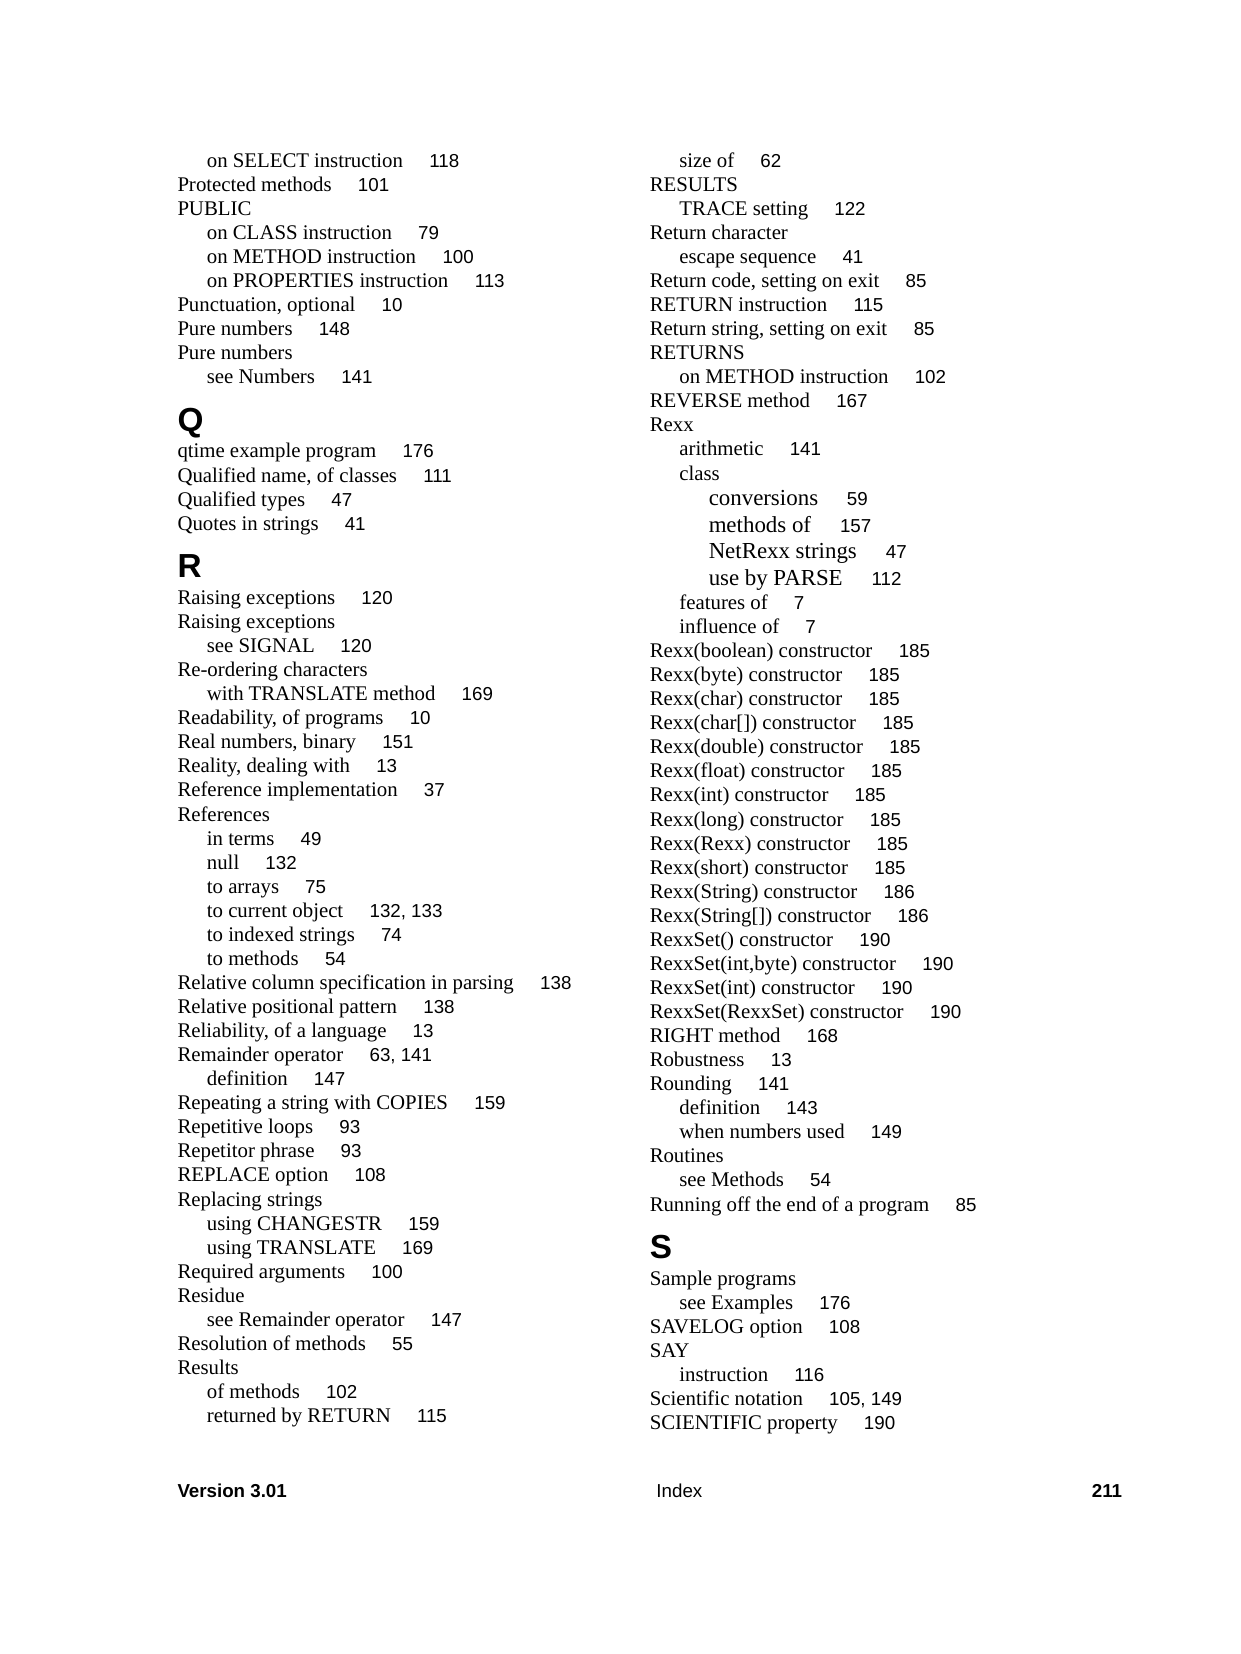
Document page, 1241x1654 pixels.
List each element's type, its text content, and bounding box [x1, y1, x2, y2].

text RexxSet(int,byte) constructor 190 [649, 951, 1122, 975]
text features of 7 [679, 590, 1122, 614]
text null 132 [207, 849, 649, 874]
text of methods 102 [207, 1379, 649, 1403]
text definition 143 [679, 1095, 1122, 1119]
text using TRANSLATE 169 [207, 1234, 649, 1259]
text Readability, of programs 10 [177, 705, 649, 729]
text class [679, 460, 1122, 484]
text R [177, 546, 649, 585]
text Return code, setting on exit 85 [649, 268, 1122, 292]
text size of 62 [679, 148, 1122, 172]
text to arrays 75 [207, 874, 649, 898]
text Results [177, 1355, 649, 1379]
text Repetitor phrase 93 [177, 1138, 649, 1162]
text when numbers used 149 [679, 1119, 1122, 1143]
text Pure numbers 148 [177, 316, 649, 340]
text Qualified types 47 [177, 487, 649, 511]
text on METHOD instruction 102 [679, 364, 1122, 388]
text to methods 54 [207, 946, 649, 970]
text REVERSE method 167 [649, 388, 1122, 412]
text TRACE setting 122 [679, 196, 1122, 220]
text REPLACE option 108 [177, 1162, 649, 1186]
text Resolution of methods 55 [177, 1331, 649, 1355]
text definition 147 [207, 1066, 649, 1090]
text in terms 49 [207, 826, 649, 849]
text qtime example program 176 [177, 438, 649, 462]
text use by PARSE 112 [708, 563, 1122, 590]
text Rexx(Rexx) constructor 185 [649, 831, 1122, 854]
text Rexx(byte) constructor 185 [649, 662, 1122, 686]
text see Methods 54 [679, 1167, 1122, 1191]
text on CLASS instruction 79 [207, 220, 649, 244]
text Robustness 13 [649, 1047, 1122, 1071]
text Re-ordering characters [177, 657, 649, 681]
text Reliability, of a language 13 [177, 1018, 649, 1042]
text Rexx(String) constructor 186 [649, 879, 1122, 903]
text PUBLIC [177, 196, 649, 220]
text Running off the end of a program 85 [649, 1191, 1122, 1216]
text on PROPERTIES instruction 113 [207, 268, 649, 292]
text Reality, dealing with 13 [177, 753, 649, 777]
text SAY [649, 1338, 1122, 1362]
text Sample programs [649, 1266, 1122, 1290]
text Rexx(String[]) constructor 186 [649, 903, 1122, 927]
text Rexx(boolean) constructor 185 [649, 638, 1122, 662]
text Rounding 141 [649, 1071, 1122, 1095]
text RIGHT method 168 [649, 1023, 1122, 1047]
text RESULTS [649, 172, 1122, 196]
text Relative column specification in parsing 138 [177, 970, 649, 994]
text Rexx(short) constructor 185 [649, 854, 1122, 879]
text Raising exceptions [177, 609, 649, 633]
text methods of 157 [708, 511, 1122, 537]
text Rexx(int) constructor 185 [649, 782, 1122, 806]
text Return character [649, 220, 1122, 244]
text Routines [649, 1143, 1122, 1167]
text Residue [177, 1283, 649, 1307]
text NetRexx strings 47 [708, 537, 1122, 563]
text S [649, 1227, 1122, 1266]
text Punctuation, optional 10 [177, 292, 649, 316]
text Replacing strings [177, 1186, 649, 1211]
text Repetitive loops 93 [177, 1114, 649, 1138]
text see Examples 176 [679, 1290, 1122, 1314]
text RETURNS [649, 340, 1122, 364]
text see Numbers 141 [207, 364, 649, 388]
text with TRANSLATE method 169 [207, 681, 649, 705]
text References [177, 801, 649, 826]
text SCIENTIFIC property 190 [649, 1410, 1122, 1434]
text using CHANGESTR 159 [207, 1211, 649, 1234]
text Rexx(char) constructor 185 [649, 686, 1122, 710]
text on SELECT instruction 118 [207, 148, 649, 172]
text returned by RETURN 115 [207, 1403, 649, 1427]
text arithmetic 141 [679, 436, 1122, 460]
text Protected methods 101 [177, 172, 649, 196]
text Return string, setting on exit 85 [649, 316, 1122, 340]
text Rexx(long) constructor 185 [649, 806, 1122, 831]
text see Remainder operator 147 [207, 1307, 649, 1331]
text Real numbers, binary 151 [177, 729, 649, 753]
text Required arguments 100 [177, 1259, 649, 1283]
text RexxSet() constructor 190 [649, 927, 1122, 951]
text Q [177, 400, 649, 438]
text Scientific notation 105, 149 [649, 1386, 1122, 1410]
text instruction 116 [679, 1362, 1122, 1386]
text Qualified name, of classes 111 [177, 462, 649, 487]
text see SIGNAL 120 [207, 633, 649, 657]
text SAVELOG option 108 [649, 1314, 1122, 1338]
text RETURN instruction 115 [649, 292, 1122, 316]
text Rexx(float) constructor 185 [649, 758, 1122, 782]
text Quotes in strings 41 [177, 511, 649, 535]
text RexxSet(int) constructor 190 [649, 975, 1122, 999]
text Rexx(char[]) constructor 185 [649, 710, 1122, 734]
text Relative positional pattern 138 [177, 994, 649, 1018]
text Pure numbers [177, 340, 649, 364]
text Repeating a string with COPIES 159 [177, 1090, 649, 1114]
text Rexx [649, 412, 1122, 436]
text Reference implementation 37 [177, 777, 649, 801]
text Remainder operator 63, 141 [177, 1042, 649, 1066]
text Rexx(double) constructor 185 [649, 734, 1122, 758]
text escape sequence 41 [679, 244, 1122, 268]
text conversions 59 [708, 484, 1122, 511]
text on METHOD instruction 100 [207, 244, 649, 268]
text to current object 132, 133 [207, 898, 649, 922]
text to indexed strings 74 [207, 922, 649, 946]
text Raising exceptions 120 [177, 585, 649, 609]
text influence of 7 [679, 614, 1122, 638]
text RexxSet(RexxSet) constructor 190 [649, 999, 1122, 1023]
